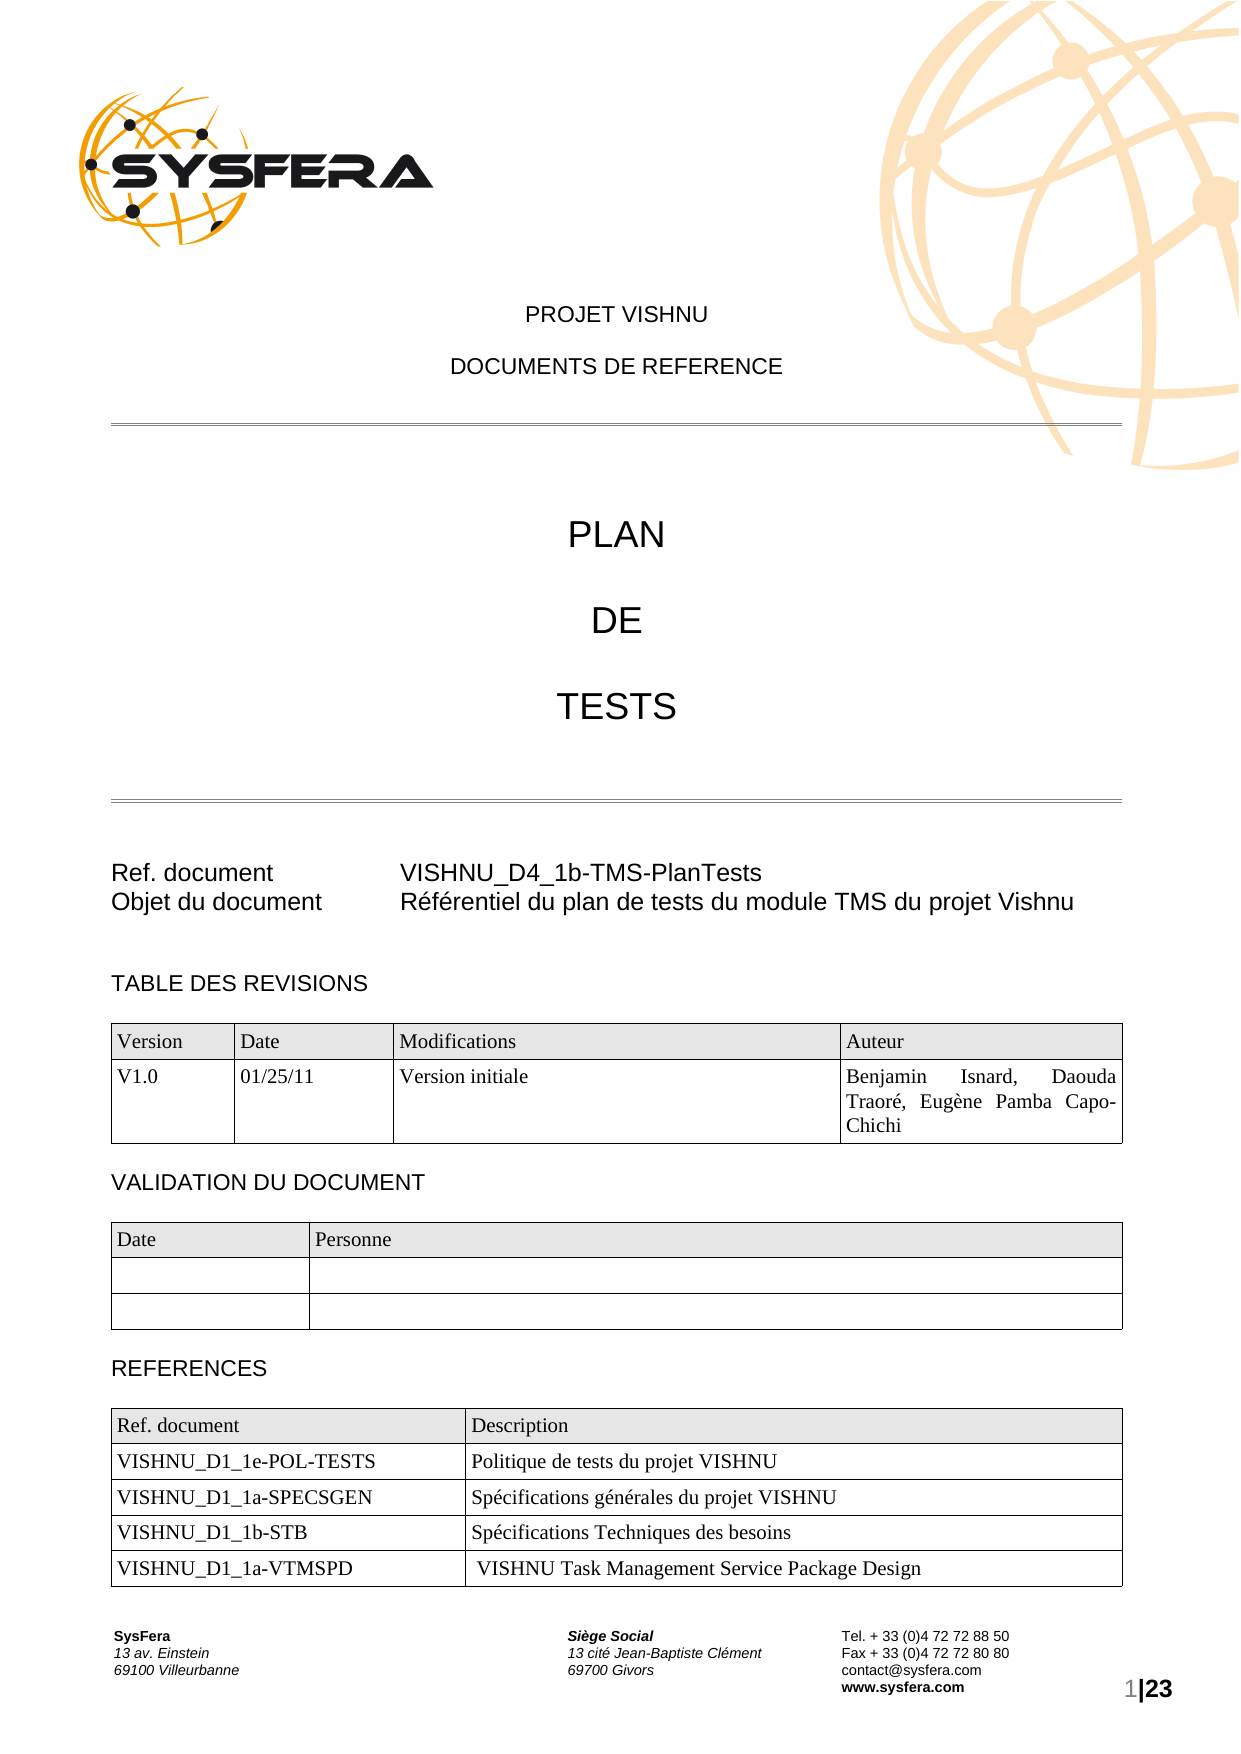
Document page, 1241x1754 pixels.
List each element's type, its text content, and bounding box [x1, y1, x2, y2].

table_header Ref. document [112, 1409, 465, 1443]
table_cell Politique de tests du projet VISHNU [466, 1444, 1122, 1479]
text TABLE DES REVISIONS [111, 970, 1122, 997]
table_header Ref. document [111, 858, 400, 886]
table_cell 21/03/11 [235, 1060, 393, 1142]
table_header Date [235, 1024, 393, 1059]
text DE [111, 555, 1122, 641]
table_cell VISHNU_D1_1e-POL-TESTS [112, 1444, 465, 1479]
table_cell VISHNU_D1_1a-SPECSGEN [112, 1480, 465, 1514]
table_header Auteur [841, 1024, 1122, 1059]
text VALIDATION DU DOCUMENT [111, 1169, 1122, 1195]
table_header VISHNU_D4_1b-TMS-PlanTests [400, 858, 1122, 886]
text REFERENCES [111, 1355, 1122, 1381]
table_cell Objet du document [111, 886, 400, 915]
table_header Description [466, 1409, 1122, 1443]
table_cell VISHNU_D1_1b-STB [112, 1516, 465, 1550]
table_header Version [112, 1024, 234, 1059]
table_cell Référentiel du plan de tests du module TMS du projet Vishnu [400, 886, 1122, 915]
text TESTS [111, 684, 1122, 728]
table_cell VISHNU Task Management Service Package Design [466, 1551, 1122, 1586]
table_header Personne [310, 1223, 1122, 1257]
table_cell [310, 1258, 1122, 1293]
table_header Date [112, 1223, 309, 1257]
table_cell V1.0 [112, 1060, 234, 1142]
table_cell [111, 915, 400, 944]
table_cell Spécifications générales du projet VISHNU [466, 1480, 1122, 1514]
table_cell [112, 1294, 309, 1328]
text PLAN [111, 512, 1122, 555]
table_cell Spécifications Techniques des besoins [466, 1516, 1122, 1550]
picture [2, 1, 1239, 470]
table_cell VISHNU_D1_1a-VTMSPD [112, 1551, 465, 1586]
table_cell [310, 1294, 1122, 1328]
table_header Modifications [394, 1024, 840, 1059]
table_cell [112, 1258, 309, 1293]
table_cell Version initiale [394, 1060, 840, 1142]
table_cell Benjamin Isnard, Daouda Traoré, Eugène Pamba Capo-Chichi [841, 1060, 1122, 1142]
table_cell [400, 915, 1122, 944]
